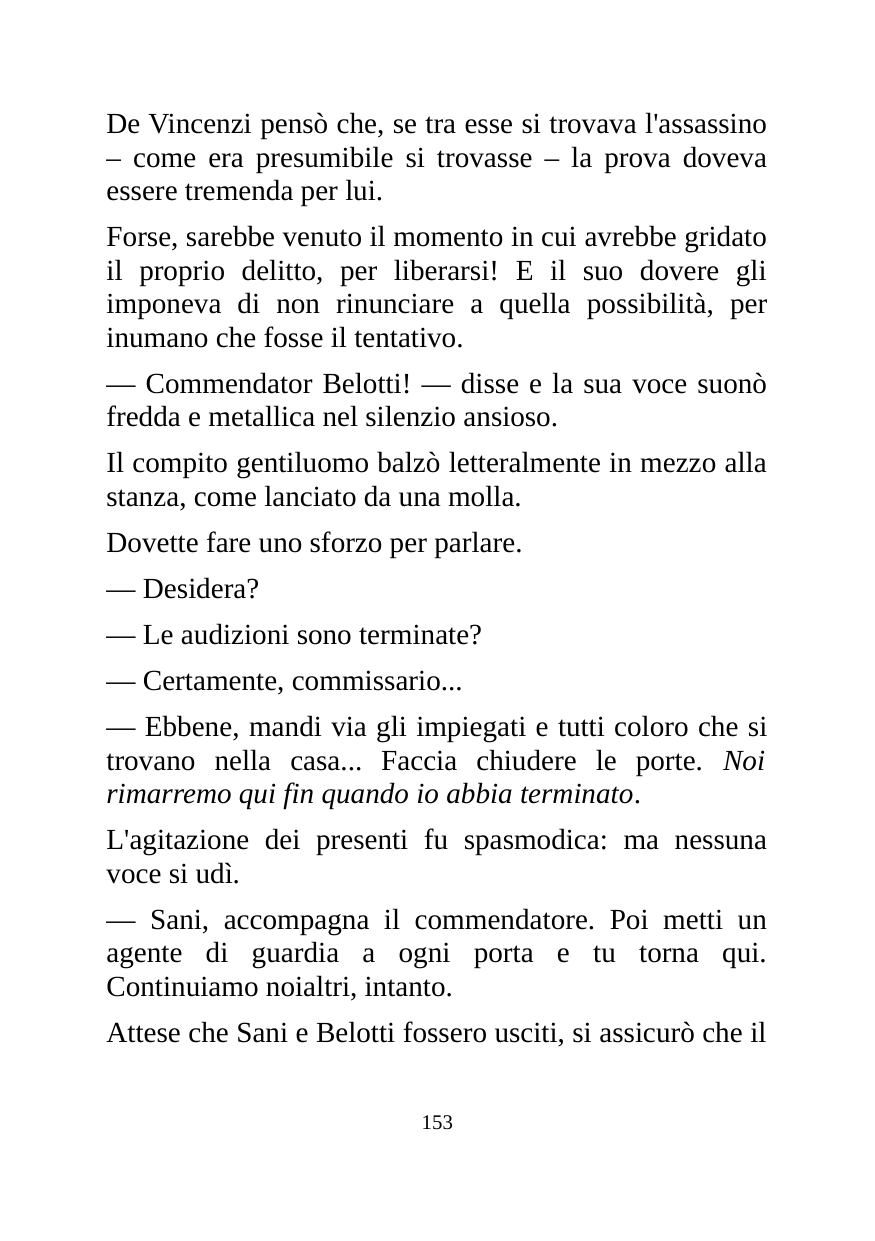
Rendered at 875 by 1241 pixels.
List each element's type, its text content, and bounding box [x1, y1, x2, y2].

text De Vincenzi pensò che, se tra esse si trovava l'assassino – come era presumibile si trovasse – la prova doveva essere tremenda per lui. [106, 106, 768, 207]
text Forse, sarebbe venuto il momento in cui avrebbe gridato il proprio delitto, per liberarsi! E il suo dovere gli imponeva di non rinunciare a quella possibilità, per inumano che fosse il tentativo. [106, 219, 768, 353]
text Dovette fare uno sforzo per parlare. [106, 525, 768, 559]
text — Le audizioni sono terminate? [106, 617, 768, 651]
text — Commendator Belotti! — disse e la sua voce suonò fredda e metallica nel silenzio ansioso. [106, 366, 768, 433]
text — Desidera? [106, 571, 768, 605]
text Attese che Sani e Belotti fossero usciti, si assicurò che il [106, 1015, 768, 1049]
text — Certamente, commissario... [106, 663, 768, 697]
text Il compito gentiluomo balzò letteralmente in mezzo alla stanza, come lanciato da una molla. [106, 446, 768, 513]
text L'agitazione dei presenti fu spasmodica: ma nessuna voce si udì. [106, 822, 768, 889]
text — Ebbene, mandi via gli impiegati e tutti coloro che si trovano nella casa... Faccia chiudere le porte. Noi rimarremo qui fin quando io abbia terminato. [106, 709, 768, 810]
text — Sani, accompagna il commendatore. Poi metti un agente di guardia a ogni porta e tu torna qui. Continuiamo noialtri, intanto. [106, 902, 768, 1003]
